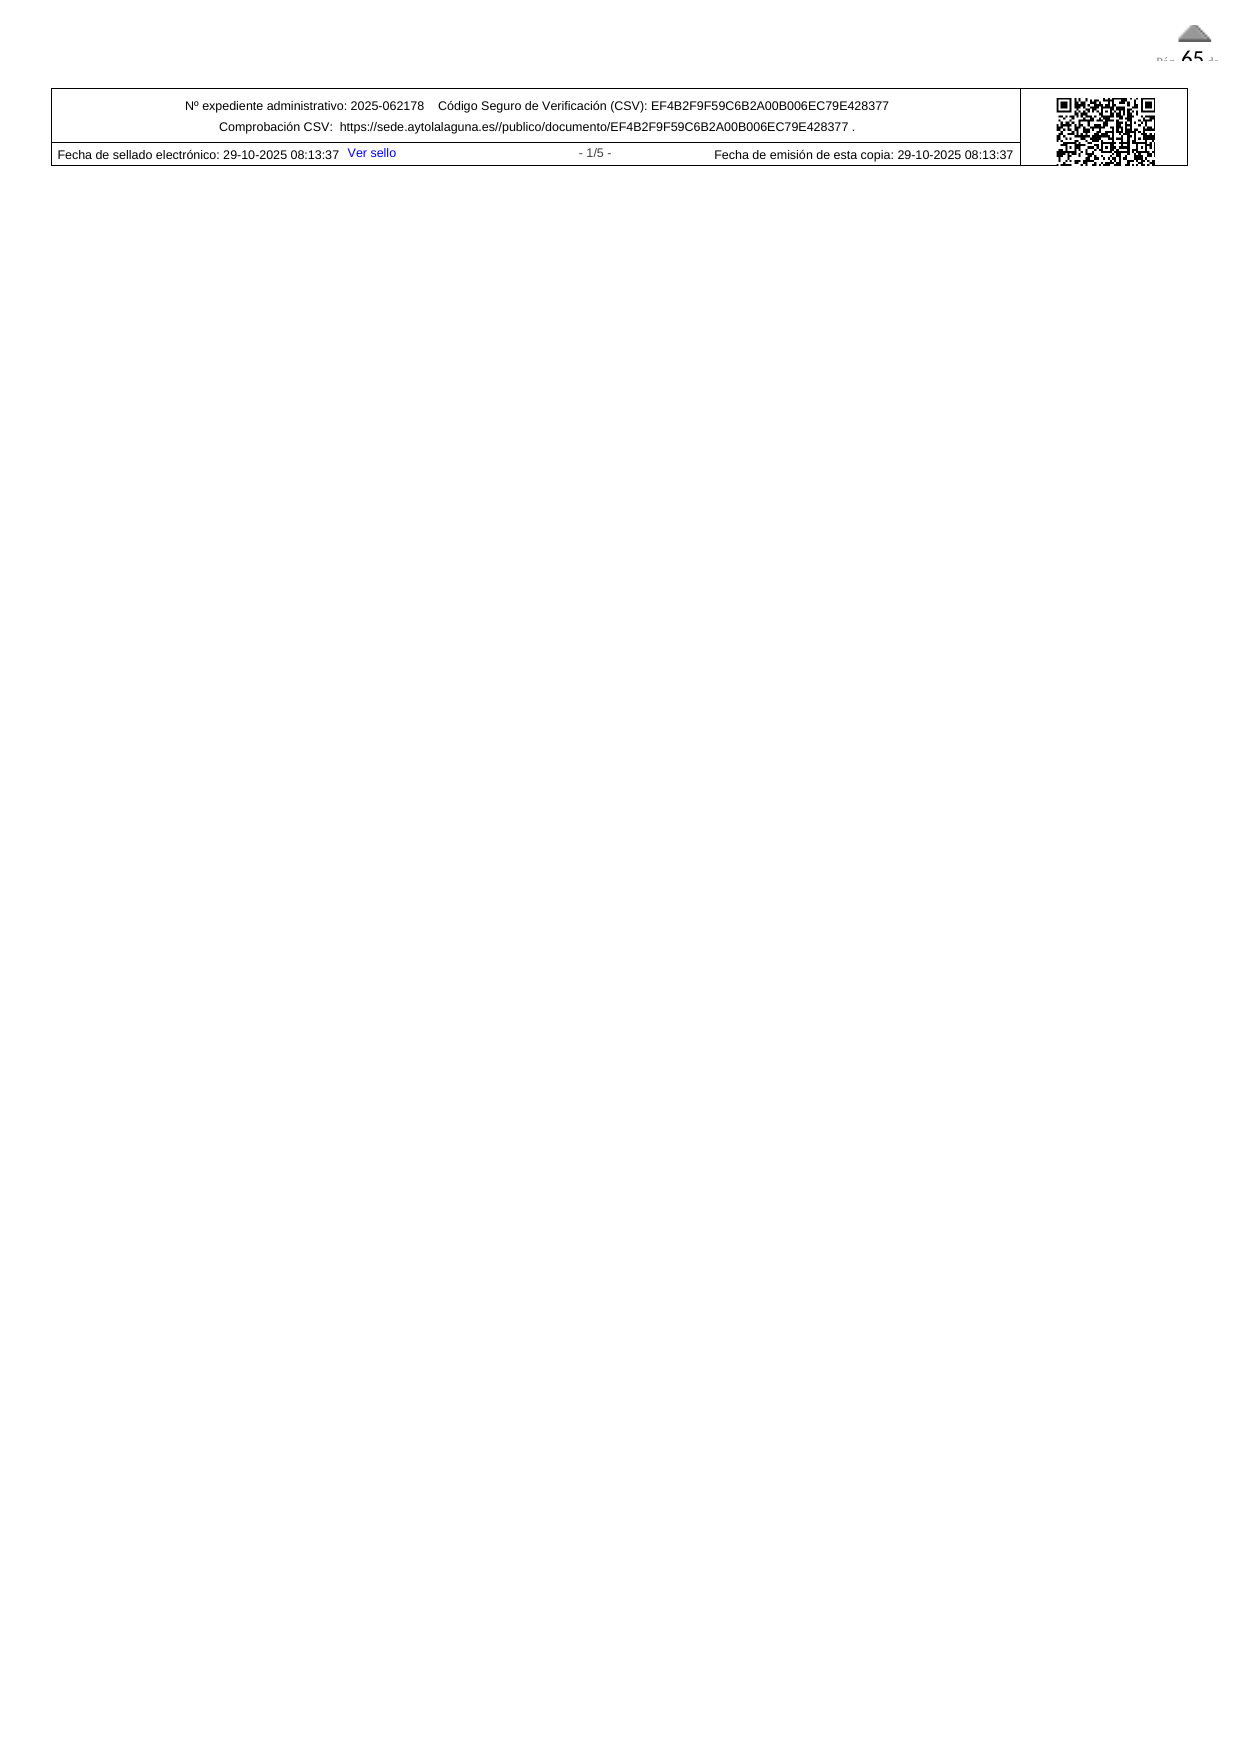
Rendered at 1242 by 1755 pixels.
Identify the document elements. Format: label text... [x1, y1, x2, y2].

table_header [1021, 89, 1187, 165]
table_cell Fecha de sellado electrónico: 29-10-2025 08:13:37 Ver sello - 1/5 - Fecha de emisión de esta copia: 29-10-2025 08:13:37 [52, 143, 1020, 165]
table_cell Nº expediente administrativo: 2025-062178 Código Seguro de Verificación (CSV): EF4B2F9F59C6B2A00B006EC79E428377 Comprobación CSV: https://sede.aytolalaguna.es//publico/documento/EF4B2F9F59C6B2A00B006EC79E428377 . [52, 89, 1020, 142]
